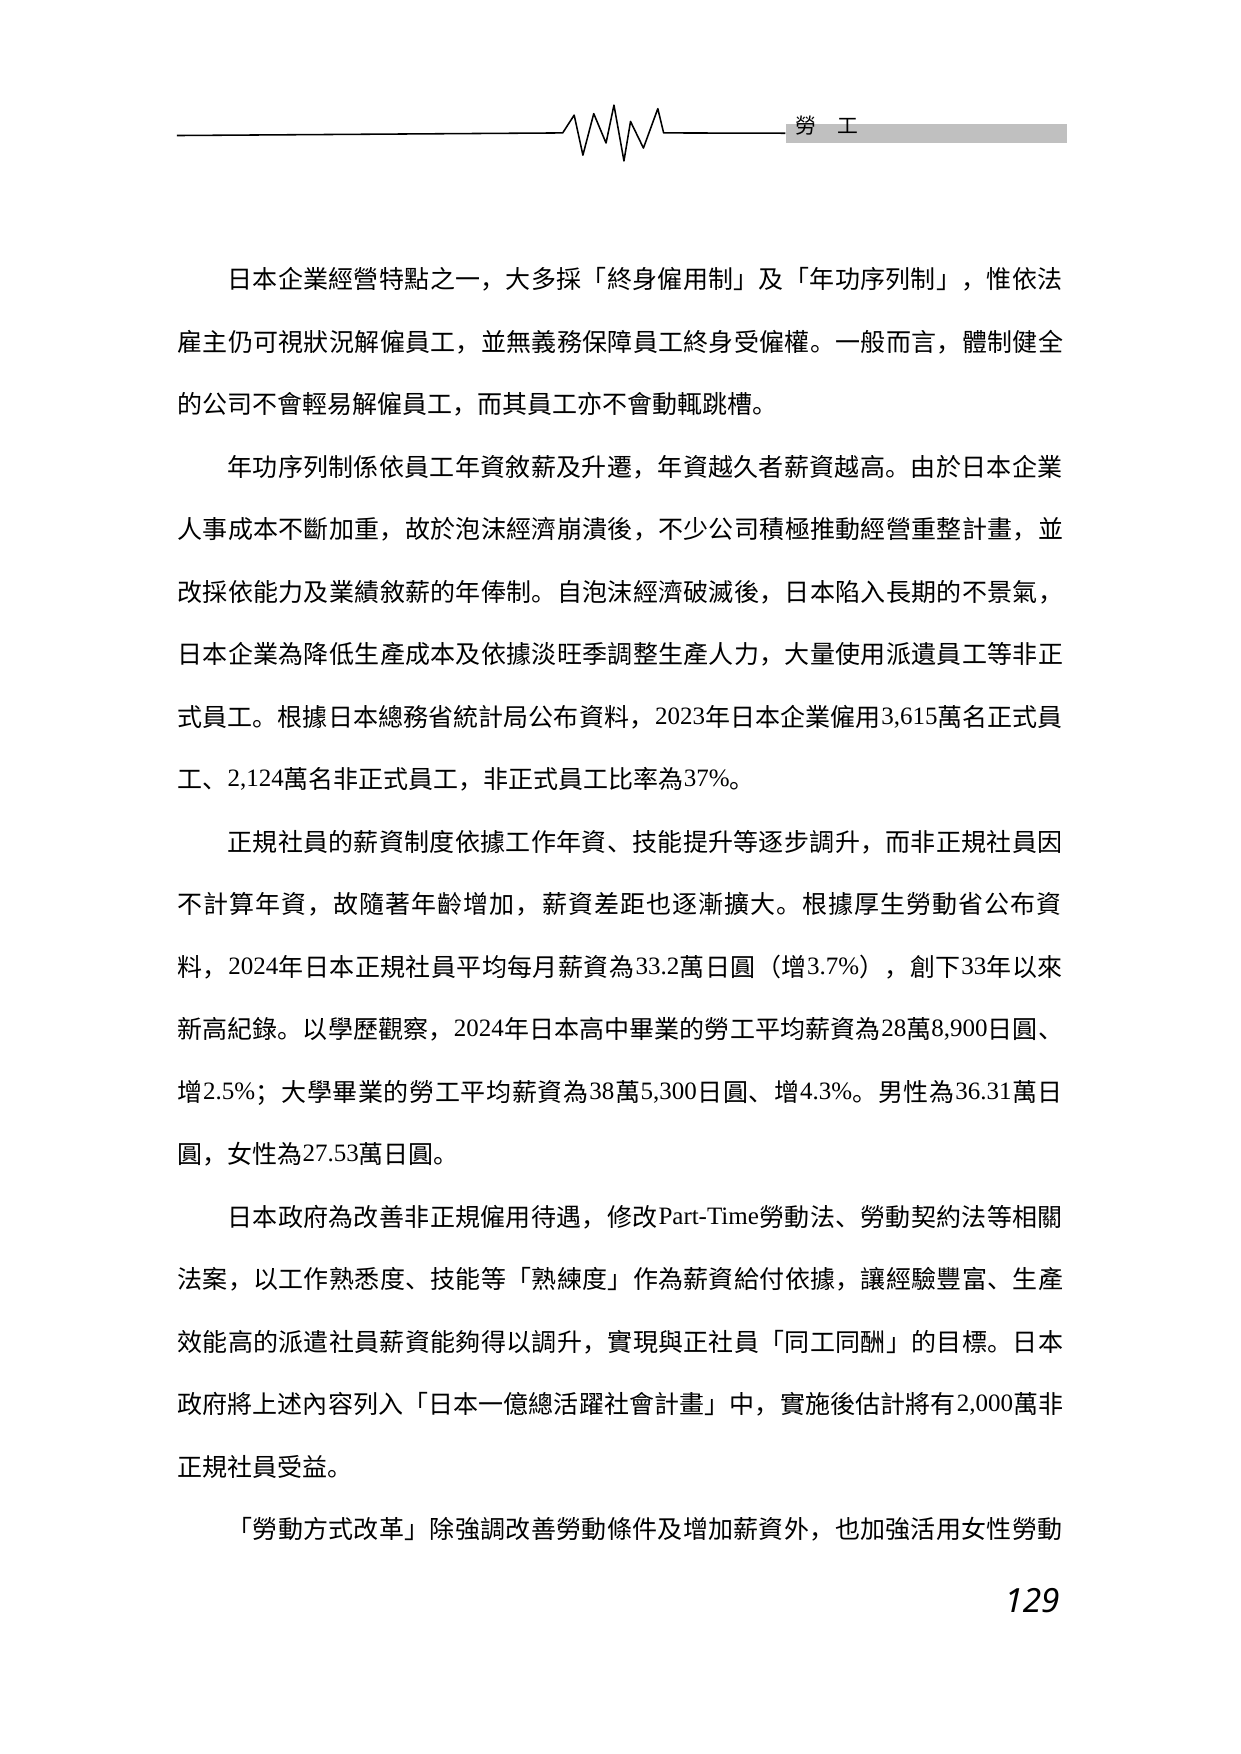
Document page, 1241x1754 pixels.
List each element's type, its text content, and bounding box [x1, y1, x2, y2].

text 日本企業經營特點之一，大多採「終身僱用制」及「年功序列制」，惟依法雇主仍可視狀況解僱員工，並無義務保障員工終身受僱權。一般而言，體制健全的公司不會輕易解僱員工，而其員工亦不會動輒跳槽。 [177, 236, 1063, 424]
text 正規社員的薪資制度依據工作年資、技能提升等逐步調升，而非正規社員因不計算年資，故隨著年齡增加，薪資差距也逐漸擴大。根據厚生勞動省公布資料，2024年日本正規社員平均每月薪資為33.2萬日圓（增3.7%），創下33年以來新高紀錄。以學歷觀察，2024年日本高中畢業的勞工平均薪資為28萬8,900日圓、增2.5%；大學畢業的勞工平均薪資為38萬5,300日圓、增4.3%。男性為36.31萬日圓，女性為27.53萬日圓。 [177, 799, 1063, 1174]
text 年功序列制係依員工年資敘薪及升遷，年資越久者薪資越高。由於日本企業人事成本不斷加重，故於泡沫經濟崩潰後，不少公司積極推動經營重整計畫，並改採依能力及業績敘薪的年俸制。自泡沫經濟破滅後，日本陷入長期的不景氣，日本企業為降低生產成本及依據淡旺季調整生產人力，大量使用派遺員工等非正式員工。根據日本總務省統計局公布資料，2023年日本企業僱用3,615萬名正式員工、2,124萬名非正式員工，非正式員工比率為37%。 [177, 424, 1063, 799]
text 日本政府為改善非正規僱用待遇，修改Part-Time勞動法、勞動契約法等相關法案，以工作熟悉度、技能等「熟練度」作為薪資給付依據，讓經驗豐富、生產效能高的派遣社員薪資能夠得以調升，實現與正社員「同工同酬」的目標。日本政府將上述內容列入「日本一億總活躍社會計畫」中，實施後估計將有2,000萬非正規社員受益。 [177, 1174, 1063, 1486]
text 「勞動方式改革」除強調改善勞動條件及增加薪資外，也加強活用女性勞動 [177, 1486, 1063, 1549]
